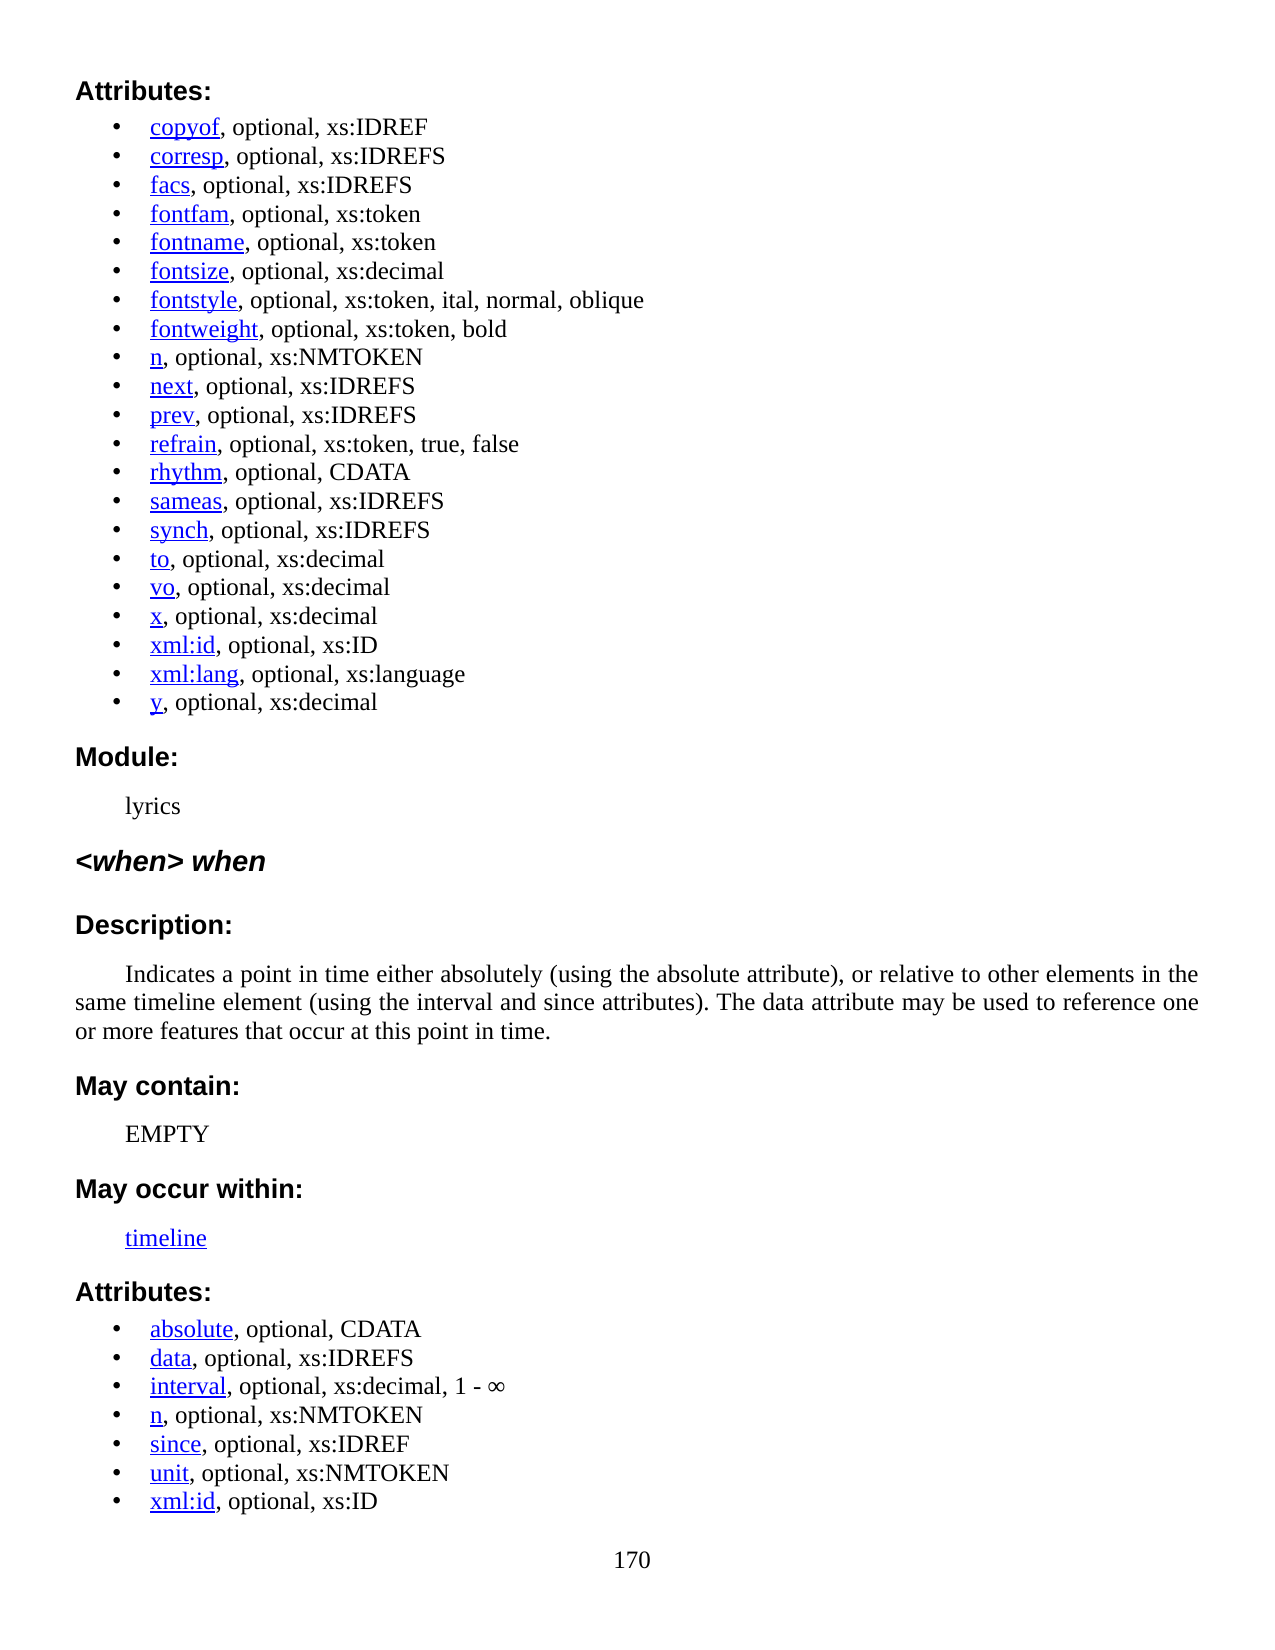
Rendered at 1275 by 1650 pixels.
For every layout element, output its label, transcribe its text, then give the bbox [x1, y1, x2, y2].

subtitle Module: [75, 741, 1200, 772]
list rhythm, optional, CDATA [112, 457, 1200, 486]
subtitle May contain: [75, 1070, 1200, 1101]
list since, optional, xs:IDREF [112, 1429, 1200, 1458]
list xml:lang, optional, xs:language [112, 659, 1200, 687]
list sameas, optional, xs:IDREFS [112, 486, 1200, 515]
list x, optional, xs:decimal [112, 601, 1200, 630]
list to, optional, xs:decimal [112, 544, 1200, 572]
list unit, optional, xs:NMTOKEN [112, 1458, 1200, 1486]
list next, optional, xs:IDREFS [112, 371, 1200, 400]
subtitle Attributes: [75, 1276, 1200, 1308]
list xml:id, optional, xs:ID [112, 1486, 1200, 1515]
list fontfam, optional, xs:token [112, 199, 1200, 227]
list corresp, optional, xs:IDREFS [112, 141, 1200, 170]
list fontname, optional, xs:token [112, 227, 1200, 256]
list facs, optional, xs:IDREFS [112, 170, 1200, 199]
subtitle Description: [75, 909, 1200, 941]
list vo, optional, xs:decimal [112, 572, 1200, 601]
list interval, optional, xs:decimal, 1 - ∞ [112, 1371, 1200, 1400]
subtitle <when> when [75, 844, 1200, 878]
text EMPTY [75, 1119, 1200, 1148]
subtitle May occur within: [75, 1173, 1200, 1204]
list n, optional, xs:NMTOKEN [112, 1400, 1200, 1429]
list fontweight, optional, xs:token, bold [112, 314, 1200, 342]
list data, optional, xs:IDREFS [112, 1343, 1200, 1371]
list xml:id, optional, xs:ID [112, 630, 1200, 659]
list synch, optional, xs:IDREFS [112, 515, 1200, 544]
list prev, optional, xs:IDREFS [112, 400, 1200, 429]
subtitle Attributes: [75, 75, 1200, 106]
list refrain, optional, xs:token, true, false [112, 429, 1200, 457]
list fontsize, optional, xs:decimal [112, 256, 1200, 285]
list copyof, optional, xs:IDREF [112, 112, 1200, 141]
list absolute, optional, CDATA [112, 1314, 1200, 1343]
text timeline [75, 1223, 1200, 1251]
text lyrics [75, 791, 1200, 819]
list y, optional, xs:decimal [112, 687, 1200, 716]
list n, optional, xs:NMTOKEN [112, 342, 1200, 371]
text Indicates a point in time either absolutely (using the absolute attribute), or relative to other elements in the same timeline element (using the interval and since attributes). The data attribute may be used to reference one or more features that occur at this point in time. [75, 959, 1200, 1045]
list fontstyle, optional, xs:token, ital, normal, oblique [112, 285, 1200, 314]
